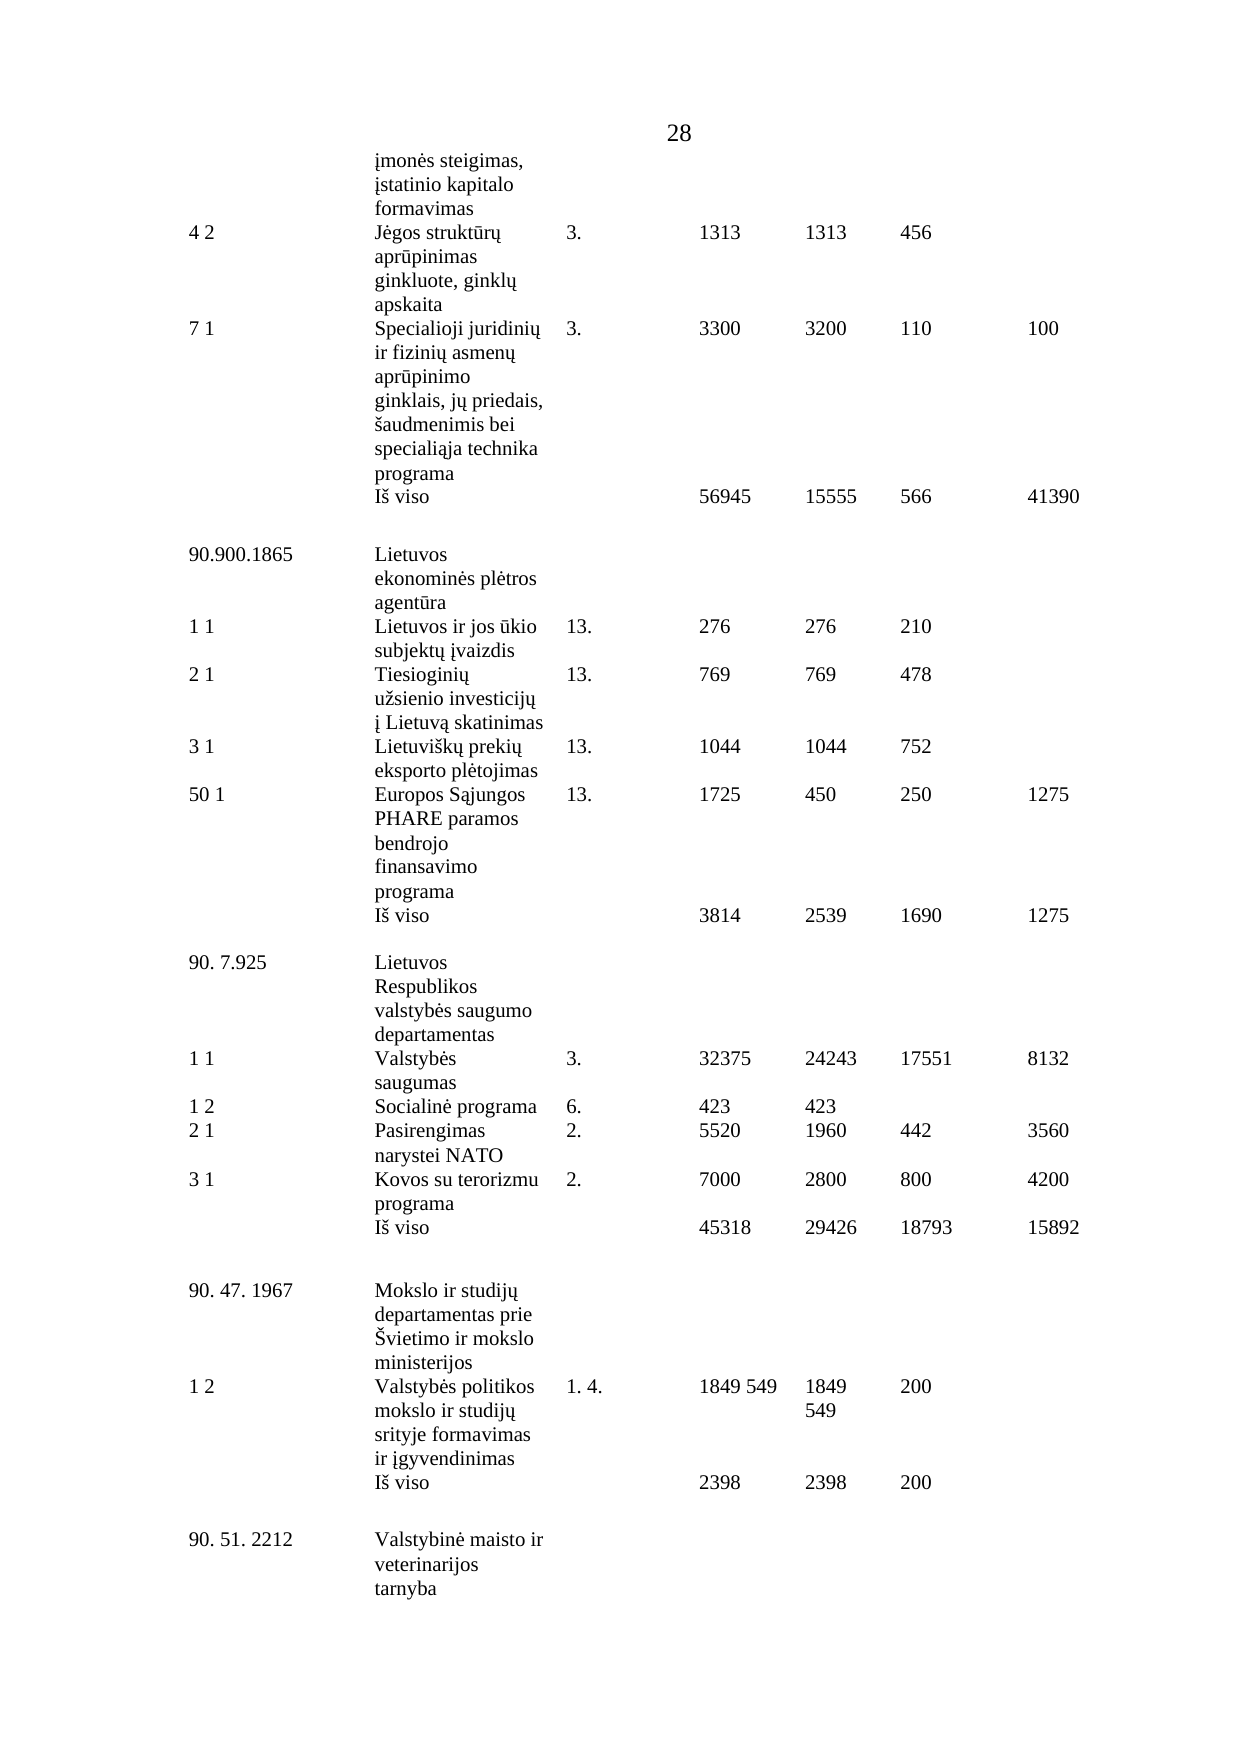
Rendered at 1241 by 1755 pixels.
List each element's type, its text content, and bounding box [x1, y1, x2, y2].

table_cell [889, 542, 1016, 614]
table_cell įmonės steigimas, įstatinio kapitalo formavimas [363, 148, 555, 220]
table_cell 1690 [889, 903, 1016, 950]
table_cell [555, 903, 688, 950]
table_cell Lietuvos ir jos ūkio subjektų įvaizdis [363, 614, 555, 662]
table_cell 32375 [688, 1046, 793, 1094]
table_cell 50 1 [177, 782, 363, 903]
table_cell 210 [889, 614, 1016, 662]
table_cell 1 2 [177, 1094, 363, 1118]
table_cell 90. 47. 1967 [177, 1278, 363, 1374]
table_cell [1016, 148, 1181, 220]
table_cell 41390 [1016, 485, 1181, 542]
table_cell Mokslo ir studijų departamentas prie Švietimo ir mokslo ministerijos [363, 1278, 555, 1374]
table_cell 1044 [794, 734, 889, 782]
table_cell 2. [555, 1119, 688, 1167]
table_cell 3814 [688, 903, 793, 950]
table_cell 1960 [794, 1119, 889, 1167]
table_cell 13. [555, 614, 688, 662]
table_cell 1275 [1016, 782, 1181, 903]
table_cell 2539 [794, 903, 889, 950]
table_cell [555, 1278, 688, 1374]
table_cell 1275 [1016, 903, 1181, 950]
table_cell 1313 [794, 220, 889, 316]
table_cell Iš viso [363, 1470, 555, 1527]
table_cell 90.900.1865 [177, 542, 363, 614]
table_cell Kovos su terorizmu programa [363, 1167, 555, 1215]
table_cell 250 [889, 782, 1016, 903]
table_cell 2. [555, 1167, 688, 1215]
table_cell 2800 [794, 1167, 889, 1215]
table_cell [177, 148, 363, 220]
table_cell Specialioji juridinių ir fizinių asmenų aprūpinimo ginklais, jų priedais, šaudmenimis bei specialiąja technika programa [363, 316, 555, 484]
table_cell 200 [889, 1374, 1016, 1470]
table_cell Iš viso [363, 903, 555, 950]
table_cell [1016, 1374, 1181, 1470]
table_cell 423 [794, 1094, 889, 1118]
table_cell 110 [889, 316, 1016, 484]
table_cell 13. [555, 662, 688, 734]
table_cell [1016, 542, 1181, 614]
table_cell [555, 485, 688, 542]
table_cell 456 [889, 220, 1016, 316]
table_cell 478 [889, 662, 1016, 734]
table_cell 3 1 [177, 1167, 363, 1215]
table_cell 56945 [688, 485, 793, 542]
table_cell Jėgos struktūrų aprūpinimas ginkluote, ginklų apskaita [363, 220, 555, 316]
table_cell 8132 [1016, 1046, 1181, 1094]
table_cell [889, 1278, 1016, 1374]
table_cell Socialinė programa [363, 1094, 555, 1118]
table_cell [1016, 662, 1181, 734]
table_cell 13. [555, 782, 688, 903]
table_cell 276 [688, 614, 793, 662]
table_cell 200 [889, 1470, 1016, 1527]
table_cell 1. 4. [555, 1374, 688, 1470]
table_cell 7 1 [177, 316, 363, 484]
table_cell 442 [889, 1119, 1016, 1167]
table_cell 24243 [794, 1046, 889, 1094]
table_cell [688, 542, 793, 614]
table_cell 29426 [794, 1215, 889, 1277]
table_cell [177, 1215, 363, 1277]
table_cell [555, 950, 688, 1046]
table_cell 752 [889, 734, 1016, 782]
table_cell 6. [555, 1094, 688, 1118]
table_cell 276 [794, 614, 889, 662]
table_cell [1016, 950, 1181, 1046]
table_cell [794, 950, 889, 1046]
table_cell Lietuviškų prekių eksporto plėtojimas [363, 734, 555, 782]
table_cell Tiesioginių užsienio investicijų į Lietuvą skatinimas [363, 662, 555, 734]
table_cell 2398 [688, 1470, 793, 1527]
table_cell 1044 [688, 734, 793, 782]
table_cell 1849 549 [794, 1374, 889, 1470]
table_cell [1016, 1278, 1181, 1374]
table_cell 769 [688, 662, 793, 734]
table_cell [555, 542, 688, 614]
table_cell 3200 [794, 316, 889, 484]
table_cell [1016, 614, 1181, 662]
table_cell 15892 [1016, 1215, 1181, 1277]
table_cell 800 [889, 1167, 1016, 1215]
table_cell [1016, 1528, 1181, 1599]
table_cell [555, 1528, 688, 1599]
table_cell [555, 1215, 688, 1277]
table_cell [794, 1278, 889, 1374]
table_cell Europos Sąjungos PHARE paramos bendrojo finansavimo programa [363, 782, 555, 903]
table_cell 3300 [688, 316, 793, 484]
table_cell 2 1 [177, 1119, 363, 1167]
table_cell 3. [555, 1046, 688, 1094]
table_cell [1016, 734, 1181, 782]
table_cell [177, 485, 363, 542]
table_cell [1016, 1094, 1181, 1118]
table_cell [794, 542, 889, 614]
table_cell Pasirengimas narystei NATO [363, 1119, 555, 1167]
table_cell [688, 950, 793, 1046]
table_cell Lietuvos Respublikos valstybės saugumo departamentas [363, 950, 555, 1046]
table_cell [889, 148, 1016, 220]
table_cell [1016, 220, 1181, 316]
table_cell 18793 [889, 1215, 1016, 1277]
table_cell 450 [794, 782, 889, 903]
table_cell 13. [555, 734, 688, 782]
table_cell 1 2 [177, 1374, 363, 1470]
table_cell 423 [688, 1094, 793, 1118]
table_cell 3. [555, 316, 688, 484]
table_cell 2 1 [177, 662, 363, 734]
table_cell [688, 148, 793, 220]
table_cell 4 2 [177, 220, 363, 316]
table_cell [889, 1528, 1016, 1599]
table_cell [688, 1528, 793, 1599]
table_cell [794, 1528, 889, 1599]
table_cell [177, 903, 363, 950]
table_cell Valstybinė maisto ir veterinarijos tarnyba [363, 1528, 555, 1599]
table_cell Valstybės saugumas [363, 1046, 555, 1094]
table_cell 1725 [688, 782, 793, 903]
table_cell 1 1 [177, 614, 363, 662]
table_cell 3560 [1016, 1119, 1181, 1167]
table_cell 17551 [889, 1046, 1016, 1094]
table_cell 5520 [688, 1119, 793, 1167]
table_cell 566 [889, 485, 1016, 542]
table_cell [794, 148, 889, 220]
table_cell 3. [555, 220, 688, 316]
table_cell Valstybės politikos mokslo ir studijų srityje formavimas ir įgyvendinimas [363, 1374, 555, 1470]
table_cell 1849 549 [688, 1374, 793, 1470]
table_cell 769 [794, 662, 889, 734]
table_cell Iš viso [363, 485, 555, 542]
table_cell 2398 [794, 1470, 889, 1527]
table_cell 1313 [688, 220, 793, 316]
table_cell [1016, 1470, 1181, 1527]
table_cell 1 1 [177, 1046, 363, 1094]
table_cell 15555 [794, 485, 889, 542]
table_cell [555, 148, 688, 220]
table_cell 90. 7.925 [177, 950, 363, 1046]
table_cell 4200 [1016, 1167, 1181, 1215]
table_cell 100 [1016, 316, 1181, 484]
table_cell [555, 1470, 688, 1527]
table_cell [177, 1470, 363, 1527]
table_cell 45318 [688, 1215, 793, 1277]
table_cell Lietuvos ekonominės plėtros agentūra [363, 542, 555, 614]
table_cell [688, 1278, 793, 1374]
table_cell 3 1 [177, 734, 363, 782]
table_cell [889, 1094, 1016, 1118]
table_cell [889, 950, 1016, 1046]
table_cell 7000 [688, 1167, 793, 1215]
table_cell Iš viso [363, 1215, 555, 1277]
table_cell 90. 51. 2212 [177, 1528, 363, 1599]
